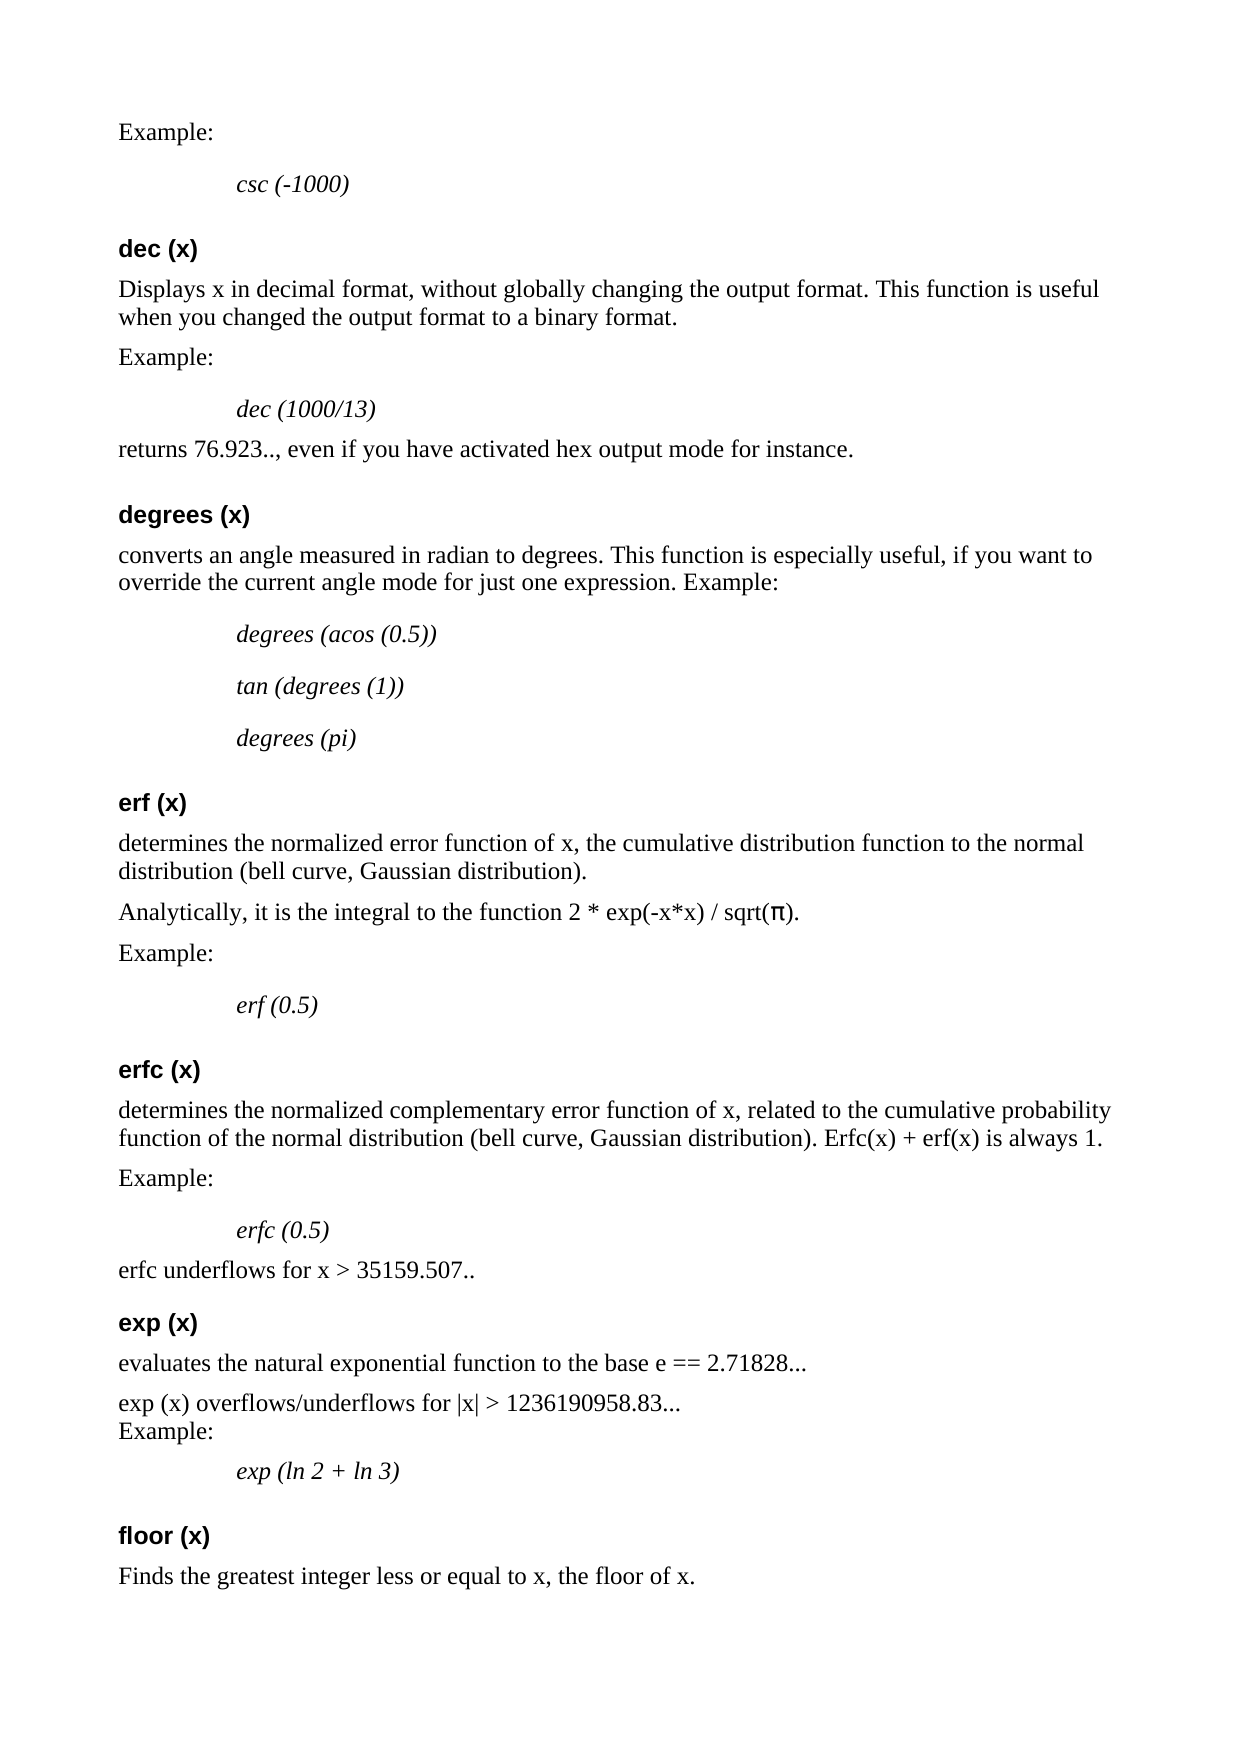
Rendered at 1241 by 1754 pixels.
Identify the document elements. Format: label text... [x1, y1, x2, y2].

subtitle floor (x) [118, 1522, 1122, 1549]
subtitle degrees (x) [118, 501, 1122, 528]
text converts an angle measured in radian to degrees. This function is especially useful, if you want to override the current angle mode for just one expression. Example: [118, 541, 1122, 596]
text determines the normalized complementary error function of x, related to the cumulative probability function of the normal distribution (bell curve, Gaussian distribution). Erfc(x) + erf(x) is always 1. [118, 1096, 1122, 1152]
text dec (1000/13) [236, 395, 1122, 423]
text degrees (acos (0.5)) [236, 621, 1122, 648]
text tan (degrees (1)) [236, 672, 1122, 700]
text determines the normalized error function of x, the cumulative distribution function to the normal distribution (bell curve, Gaussian distribution). [118, 829, 1122, 885]
text Example: [118, 118, 1122, 146]
text csc (-1000) [236, 170, 1122, 198]
text erf (0.5) [236, 991, 1122, 1019]
text Displays x in decimal format, without globally changing the output format. This function is useful when you changed the output format to a binary format. [118, 275, 1122, 331]
text exp (ln 2 + ln 3) [236, 1457, 1122, 1484]
text evaluates the natural exponential function to the base e == 2.71828... [118, 1349, 1122, 1377]
text Finds the greatest integer less or equal to x, the floor of x. [118, 1562, 1122, 1590]
subtitle dec (x) [118, 235, 1122, 263]
text Example: [118, 939, 1122, 967]
text returns 76.923.., even if you have activated hex output mode for instance. [118, 435, 1122, 463]
text degrees (pi) [236, 724, 1122, 752]
text Example: [118, 1417, 1122, 1445]
text Example: [118, 343, 1122, 371]
subtitle exp (x) [118, 1309, 1122, 1337]
text Example: [118, 1164, 1122, 1192]
text exp (x) overflows/underflows for |x| > 1236190958.83... [118, 1389, 1122, 1417]
text erfc underflows for x > 35159.507.. [118, 1256, 1122, 1284]
subtitle erfc (x) [118, 1056, 1122, 1084]
text Analytically, it is the integral to the function 2 * exp(-x*x) / sqrt(π). [118, 897, 1122, 927]
subtitle erf (x) [118, 789, 1122, 817]
text erfc (0.5) [236, 1216, 1122, 1244]
